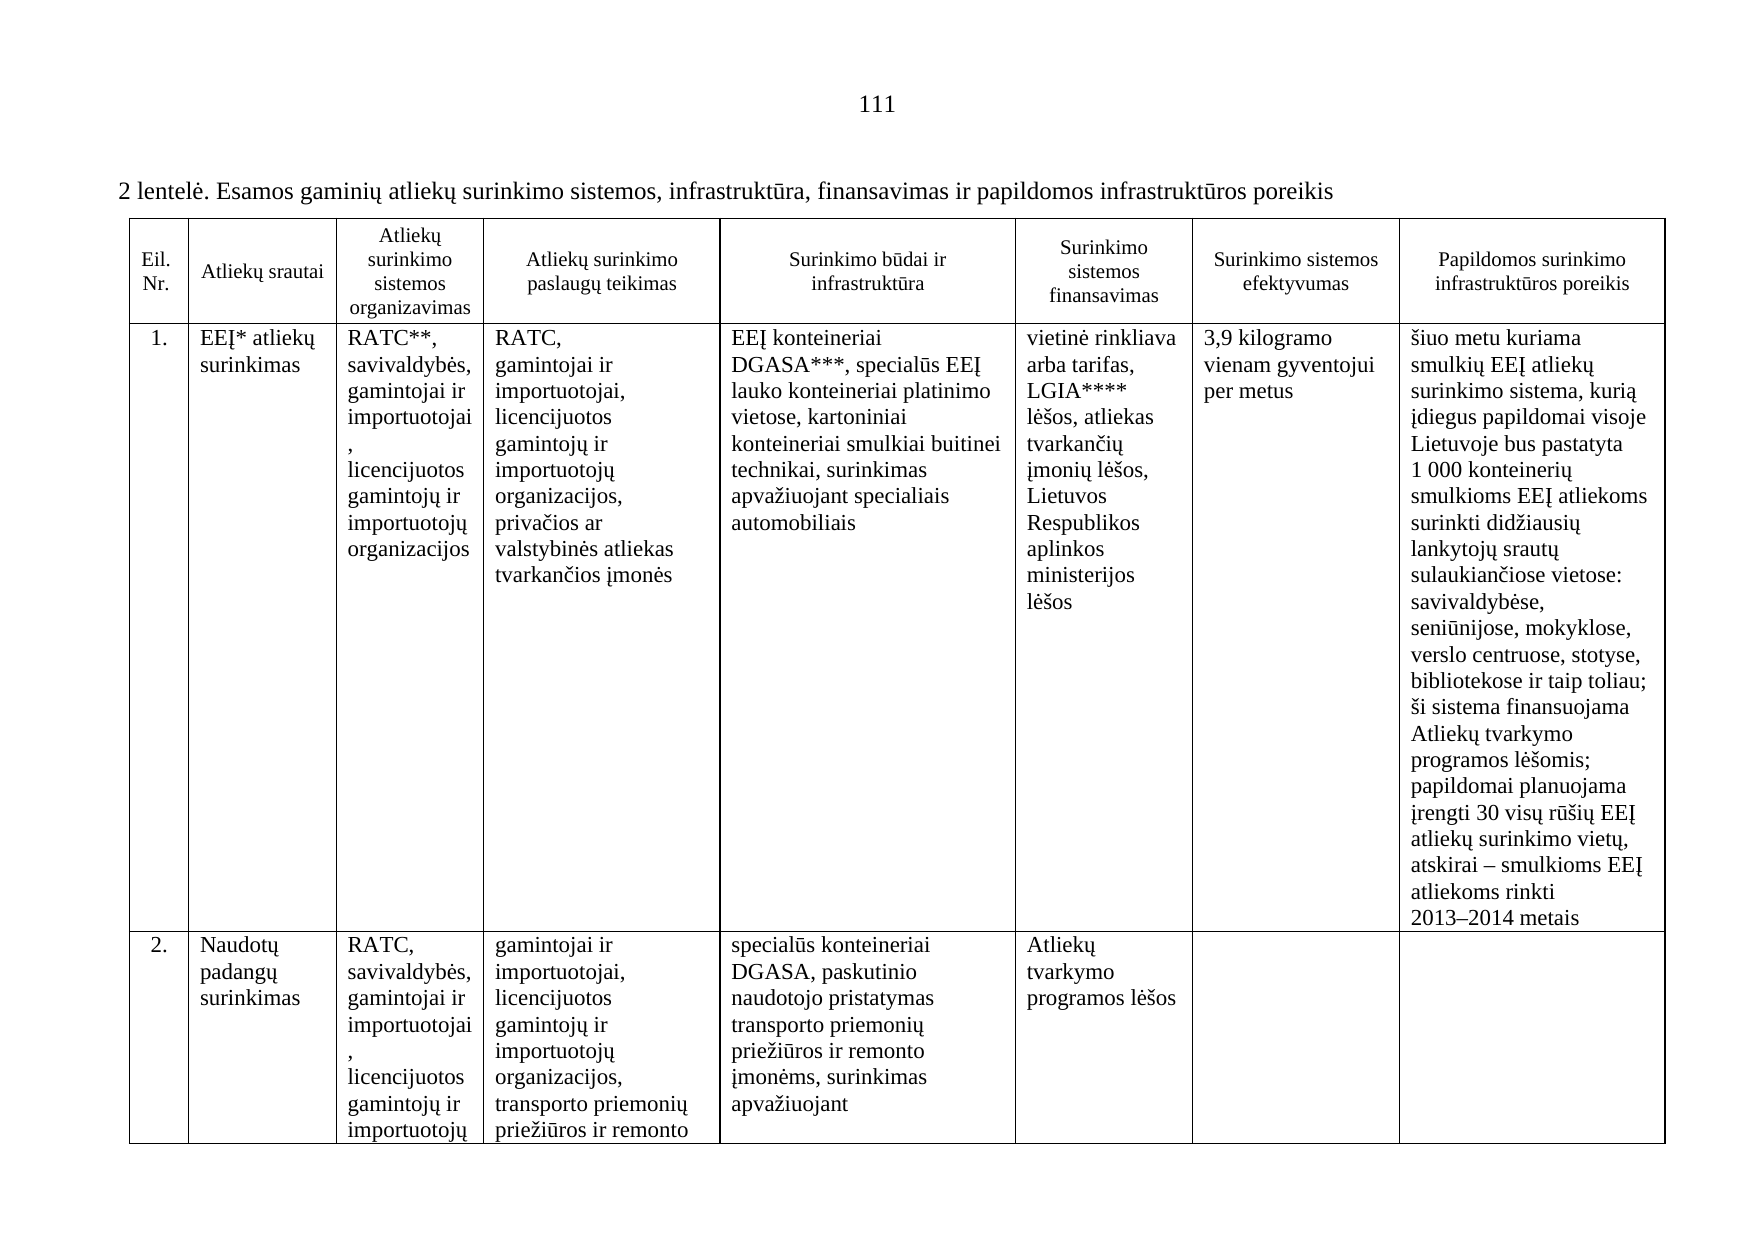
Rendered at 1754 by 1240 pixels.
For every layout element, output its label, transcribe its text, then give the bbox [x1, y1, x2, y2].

table_cell RATC**, savivaldybės, gamintojai ir importuotojai, licencijuotos gamintojų ir importuotojų organizacijos [337, 324, 483, 931]
table_cell EEĮ konteineriai DGASA***, specialūs EEĮ lauko konteineriai platinimo vietose, kartoniniai konteineriai smulkiai buitinei technikai, surinkimas apvažiuojant specialiais automobiliais [721, 324, 1015, 931]
table_cell 1. [130, 324, 188, 931]
table_cell šiuo metu kuriama smulkių EEĮ atliekų surinkimo sistema, kurią įdiegus papildomai visoje Lietuvoje bus pastatyta 1 000 konteinerių smulkioms EEĮ atliekoms surinkti didžiausių lankytojų srautų sulaukiančiose vietose: savivaldybėse, seniūnijose, mokyklose, verslo centruose, stotyse, bibliotekose ir taip toliau; ši sistema finansuojama Atliekų tvarkymo programos lėšomis; papildomai planuojama įrengti 30 visų rūšių EEĮ atliekų surinkimo vietų, atskirai – smulkioms EEĮ atliekoms rinkti 2013–2014 metais [1400, 324, 1664, 931]
table_cell specialūs konteineriai DGASA, paskutinio naudotojo pristatymas transporto priemonių priežiūros ir remonto įmonėms, surinkimas apvažiuojant [721, 932, 1015, 1142]
table_header Papildomos surinkimo infrastruktūros poreikis [1400, 219, 1664, 323]
table_header Eil. Nr. [130, 219, 188, 323]
table_cell vietinė rinkliava arba tarifas, LGIA**** lėšos, atliekas tvarkančių įmonių lėšos, Lietuvos Respublikos aplinkos ministerijos lėšos [1016, 324, 1192, 931]
table_cell [1193, 932, 1399, 1142]
table_cell 2. [130, 932, 188, 1142]
table_header Atliekų surinkimo sistemos organizavimas [337, 219, 483, 323]
table_cell 3,9 kilogramo vienam gyventojui per metus [1193, 324, 1399, 931]
text 2 lentelė. Esamos gaminių atliekų surinkimo sistemos, infrastruktūra, finansavimas ir papildomos infrastruktūros poreikis [118, 176, 1636, 205]
table_header Surinkimo sistemos finansavimas [1016, 219, 1192, 323]
table_header Surinkimo būdai ir infrastruktūra [721, 219, 1015, 323]
table_cell Naudotų padangų surinkimas [189, 932, 336, 1142]
table_header Atliekų surinkimo paslaugų teikimas [484, 219, 719, 323]
table_cell Atliekų tvarkymo programos lėšos [1016, 932, 1192, 1142]
table_cell EEĮ* atliekų surinkimas [189, 324, 336, 931]
table_header Atliekų srautai [189, 219, 336, 323]
table_cell RATC, savivaldybės, gamintojai ir importuotojai, licencijuotos gamintojų ir importuotojų [337, 932, 483, 1142]
table_cell gamintojai ir importuotojai, licencijuotos gamintojų ir importuotojų organizacijos, transporto priemonių priežiūros ir remonto [484, 932, 719, 1142]
table_header Surinkimo sistemos efektyvumas [1193, 219, 1399, 323]
table_cell RATC, gamintojai ir importuotojai, licencijuotos gamintojų ir importuotojų organizacijos, privačios ar valstybinės atliekas tvarkančios įmonės [484, 324, 719, 931]
table_cell [1400, 932, 1664, 1142]
